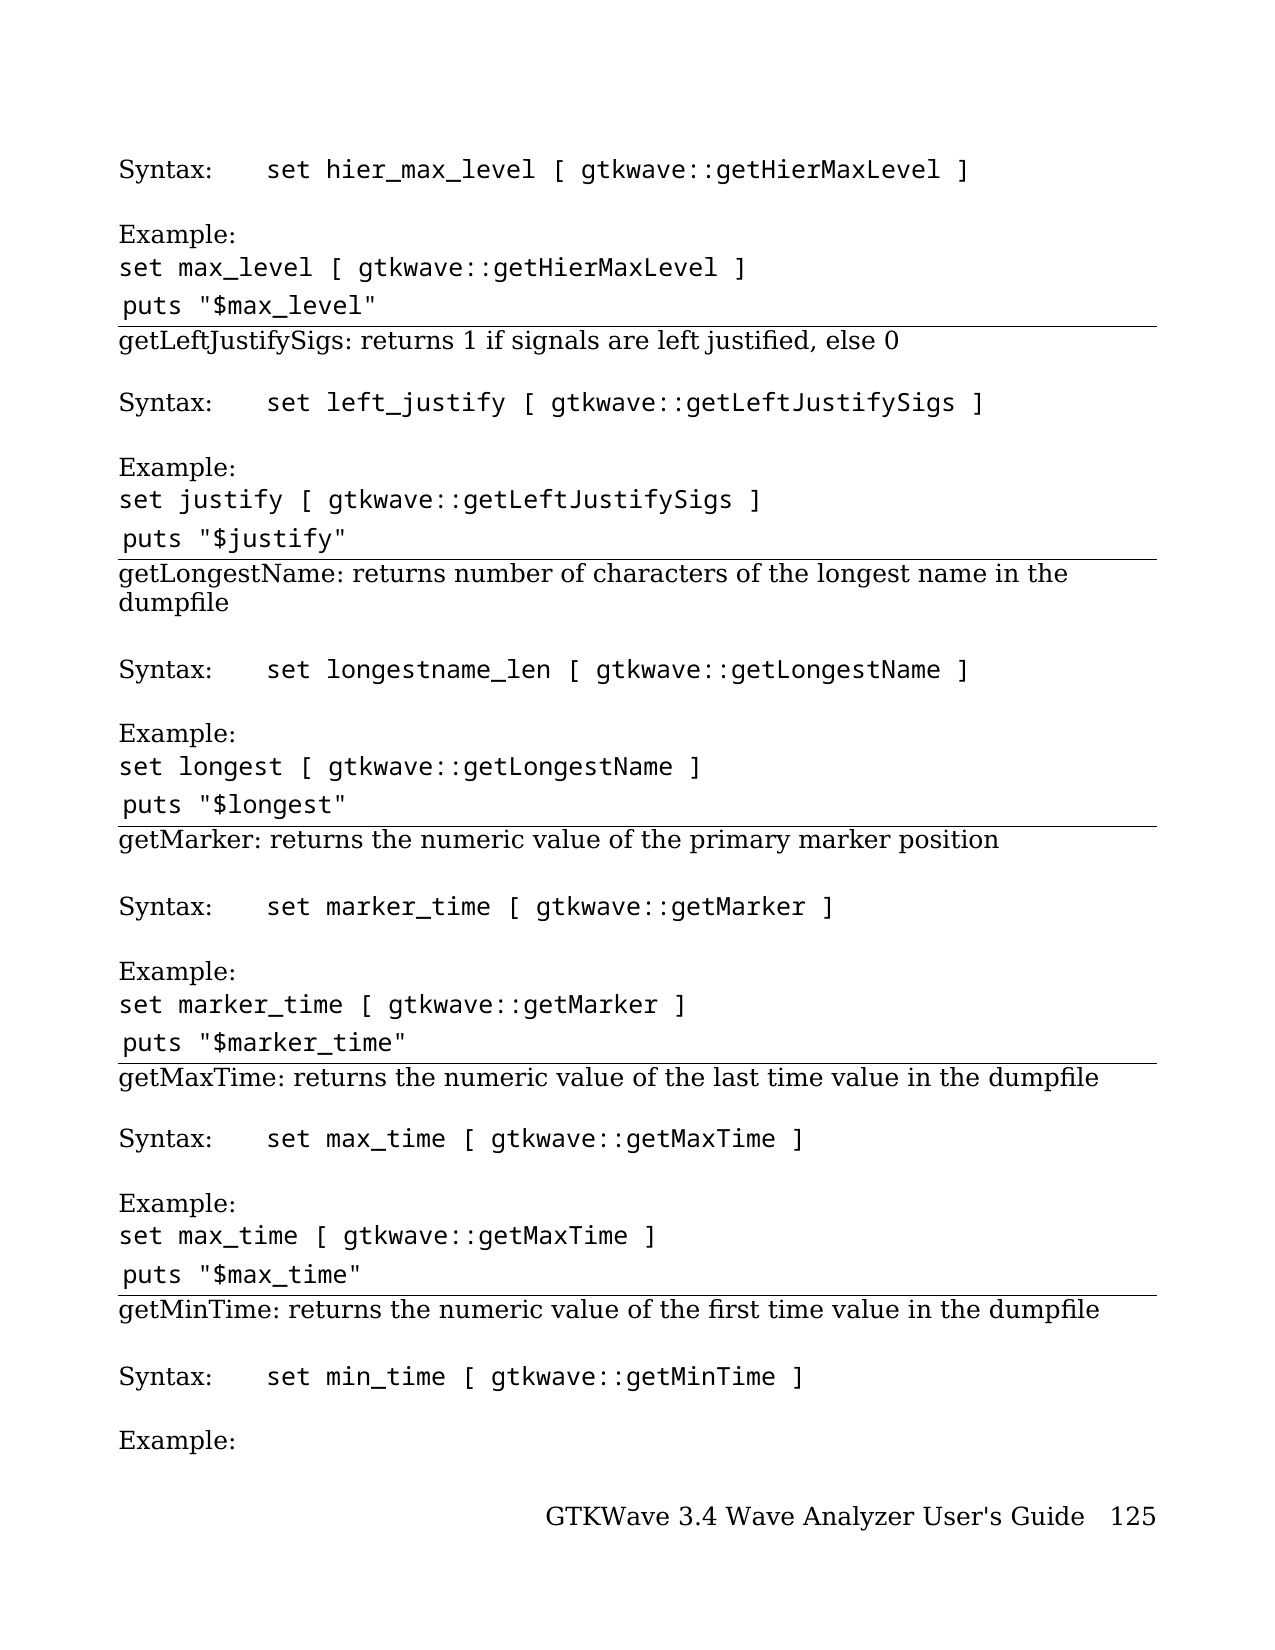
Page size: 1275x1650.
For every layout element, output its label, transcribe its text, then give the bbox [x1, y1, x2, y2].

text Example: [118, 719, 1157, 749]
text Example: [118, 957, 1157, 986]
text puts "$max_time" [118, 1252, 1157, 1295]
text Example: [118, 220, 1157, 249]
text puts "$marker_time" [118, 1020, 1157, 1063]
text set justify [ gtkwave::getLeftJustifySigs ] [118, 482, 1157, 516]
text set max_time [ gtkwave::getMaxTime ] [118, 1218, 1157, 1252]
text set max_level [ gtkwave::getHierMaxLevel ] [118, 249, 1157, 283]
text Syntax: set marker_time [ gtkwave::getMarker ] [118, 889, 1157, 923]
text puts "$justify" [118, 516, 1157, 559]
text Syntax: set max_time [ gtkwave::getMaxTime ] [118, 1121, 1157, 1155]
text getMaxTime: returns the numeric value of the last time value in the dumpfile [118, 1064, 1157, 1092]
text Syntax: set hier_max_level [ gtkwave::getHierMaxLevel ] [118, 152, 1157, 186]
text Example: [118, 453, 1157, 482]
text getMinTime: returns the numeric value of the first time value in the dumpfile [118, 1296, 1157, 1324]
text Syntax: set left_justify [ gtkwave::getLeftJustifySigs ] [118, 385, 1157, 419]
text getLeftJustifySigs: returns 1 if signals are left justified, else 0 [118, 327, 1157, 356]
text Syntax: set longestname_len [ gtkwave::getLongestName ] [118, 651, 1157, 686]
text set longest [ gtkwave::getLongestName ] [118, 749, 1157, 783]
text Syntax: set min_time [ gtkwave::getMinTime ] [118, 1358, 1157, 1392]
text Example: [118, 1426, 1157, 1456]
text getMarker: returns the numeric value of the primary marker position [118, 827, 1157, 855]
text getLongestName: returns number of characters of the longest name in the dumpfile [118, 560, 1157, 617]
text Example: [118, 1189, 1157, 1218]
text puts "$longest" [118, 783, 1157, 826]
text set marker_time [ gtkwave::getMarker ] [118, 986, 1157, 1020]
text puts "$max_level" [118, 283, 1157, 326]
